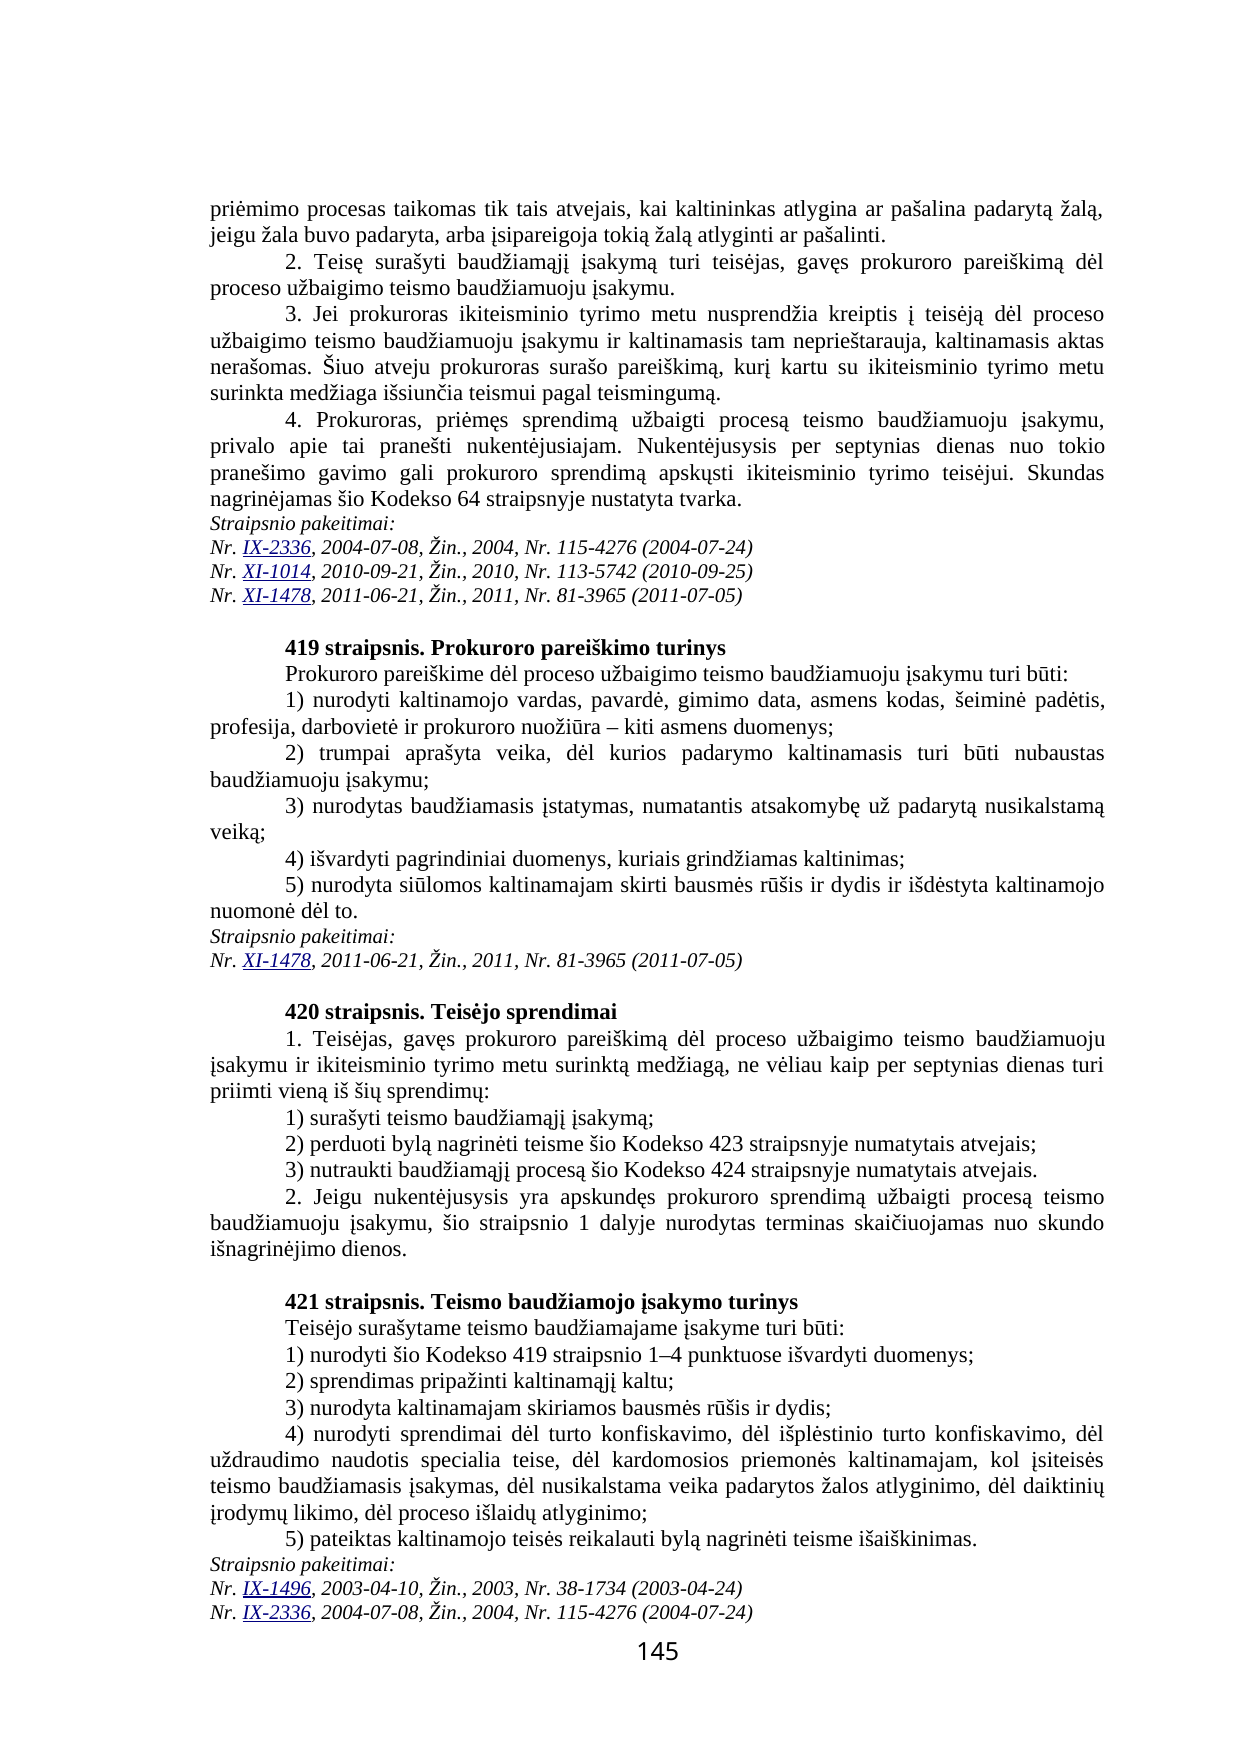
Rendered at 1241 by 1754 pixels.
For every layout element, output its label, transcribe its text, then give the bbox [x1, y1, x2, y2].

text 1) nurodyti kaltinamojo vardas, pavardė, gimimo data, asmens kodas, šeiminė padėtis, profesija, darbovietė ir prokuroro nuožiūra – kiti asmens duomenys; [210, 687, 1106, 739]
text 3) nurodytas baudžiamasis įstatymas, numatantis atsakomybę už padarytą nusikalstamą veiką; [210, 792, 1106, 845]
text Prokuroro pareiškime dėl proceso užbaigimo teismo baudžiamuoju įsakymu turi būti: [210, 660, 1106, 687]
text Nr. IX-1496, 2003-04-10, Žin., 2003, Nr. 38-1734 (2003-04-24) [210, 1576, 1106, 1600]
text 2. Jeigu nukentėjusysis yra apskundęs prokuroro sprendimą užbaigti procesą teismo baudžiamuoju įsakymu, šio straipsnio 1 dalyje nurodytas terminas skaičiuojamas nuo skundo išnagrinėjimo dienos. [210, 1183, 1106, 1262]
text 4) išvardyti pagrindiniai duomenys, kuriais grindžiamas kaltinimas; [210, 845, 1106, 871]
text Nr. XI-1014, 2010-09-21, Žin., 2010, Nr. 113-5742 (2010-09-25) [210, 559, 1106, 583]
text 419 straipsnis. Prokuroro pareiškimo turinys [210, 634, 1106, 660]
text Nr. XI-1478, 2011-06-21, Žin., 2011, Nr. 81-3965 (2011-07-05) [210, 583, 1106, 607]
text 5) pateiktas kaltinamojo teisės reikalauti bylą nagrinėti teisme išaiškinimas. [210, 1525, 1106, 1552]
text 4) nurodyti sprendimai dėl turto konfiskavimo, dėl išplėstinio turto konfiskavimo, dėl uždraudimo naudotis specialia teise, dėl kardomosios priemonės kaltinamajam, kol įsiteisės teismo baudžiamasis įsakymas, dėl nusikalstama veika padarytos žalos atlyginimo, dėl daiktinių įrodymų likimo, dėl proceso išlaidų atlyginimo; [210, 1420, 1106, 1525]
text 2. Teisę surašyti baudžiamąjį įsakymą turi teisėjas, gavęs prokuroro pareiškimą dėl proceso užbaigimo teismo baudžiamuoju įsakymu. [210, 248, 1106, 300]
text 3) nurodyta kaltinamajam skiriamos bausmės rūšis ir dydis; [210, 1393, 1106, 1420]
text Teisėjo surašytame teismo baudžiamajame įsakyme turi būti: [210, 1314, 1106, 1341]
text 2) trumpai aprašyta veika, dėl kurios padarymo kaltinamasis turi būti nubaustas baudžiamuoju įsakymu; [210, 739, 1106, 792]
text Straipsnio pakeitimai: [210, 1552, 1106, 1576]
text 1) nurodyti šio Kodekso 419 straipsnio 1–4 punktuose išvardyti duomenys; [210, 1341, 1106, 1367]
text 3) nutraukti baudžiamąjį procesą šio Kodekso 424 straipsnyje numatytais atvejais. [210, 1156, 1106, 1183]
text 1. Teisėjas, gavęs prokuroro pareiškimą dėl proceso užbaigimo teismo baudžiamuoju įsakymu ir ikiteisminio tyrimo metu surinktą medžiagą, ne vėliau kaip per septynias dienas turi priimti vieną iš šių sprendimų: [210, 1024, 1106, 1104]
text 1) surašyti teismo baudžiamąjį įsakymą; [210, 1104, 1106, 1130]
text 421 straipsnis. Teismo baudžiamojo įsakymo turinys [210, 1288, 1106, 1314]
text 3. Jei prokuroras ikiteisminio tyrimo metu nusprendžia kreiptis į teisėją dėl proceso užbaigimo teismo baudžiamuoju įsakymu ir kaltinamasis tam neprieštarauja, kaltinamasis aktas nerašomas. Šiuo atveju prokuroras surašo pareiškimą, kurį kartu su ikiteisminio tyrimo metu surinkta medžiaga išsiunčia teismui pagal teismingumą. [210, 300, 1106, 406]
text priėmimo procesas taikomas tik tais atvejais, kai kaltininkas atlygina ar pašalina padarytą žalą, jeigu žala buvo padaryta, arba įsipareigoja tokią žalą atlyginti ar pašalinti. [210, 195, 1106, 248]
text 2) sprendimas pripažinti kaltinamąjį kaltu; [210, 1367, 1106, 1393]
text Nr. IX-2336, 2004-07-08, Žin., 2004, Nr. 115-4276 (2004-07-24) [210, 1600, 1106, 1624]
text 4. Prokuroras, priėmęs sprendimą užbaigti procesą teismo baudžiamuoju įsakymu, privalo apie tai pranešti nukentėjusiajam. Nukentėjusysis per septynias dienas nuo tokio pranešimo gavimo gali prokuroro sprendimą apskųsti ikiteisminio tyrimo teisėjui. Skundas nagrinėjamas šio Kodekso 64 straipsnyje nustatyta tvarka. [210, 406, 1106, 511]
text 5) nurodyta siūlomos kaltinamajam skirti bausmės rūšis ir dydis ir išdėstyta kaltinamojo nuomonė dėl to. [210, 871, 1106, 924]
text Straipsnio pakeitimai: [210, 924, 1106, 948]
text Nr. XI-1478, 2011-06-21, Žin., 2011, Nr. 81-3965 (2011-07-05) [210, 948, 1106, 972]
text 2) perduoti bylą nagrinėti teisme šio Kodekso 423 straipsnyje numatytais atvejais; [210, 1130, 1106, 1156]
text 420 straipsnis. Teisėjo sprendimai [210, 998, 1106, 1024]
text Straipsnio pakeitimai: [210, 511, 1106, 535]
text Nr. IX-2336, 2004-07-08, Žin., 2004, Nr. 115-4276 (2004-07-24) [210, 535, 1106, 559]
